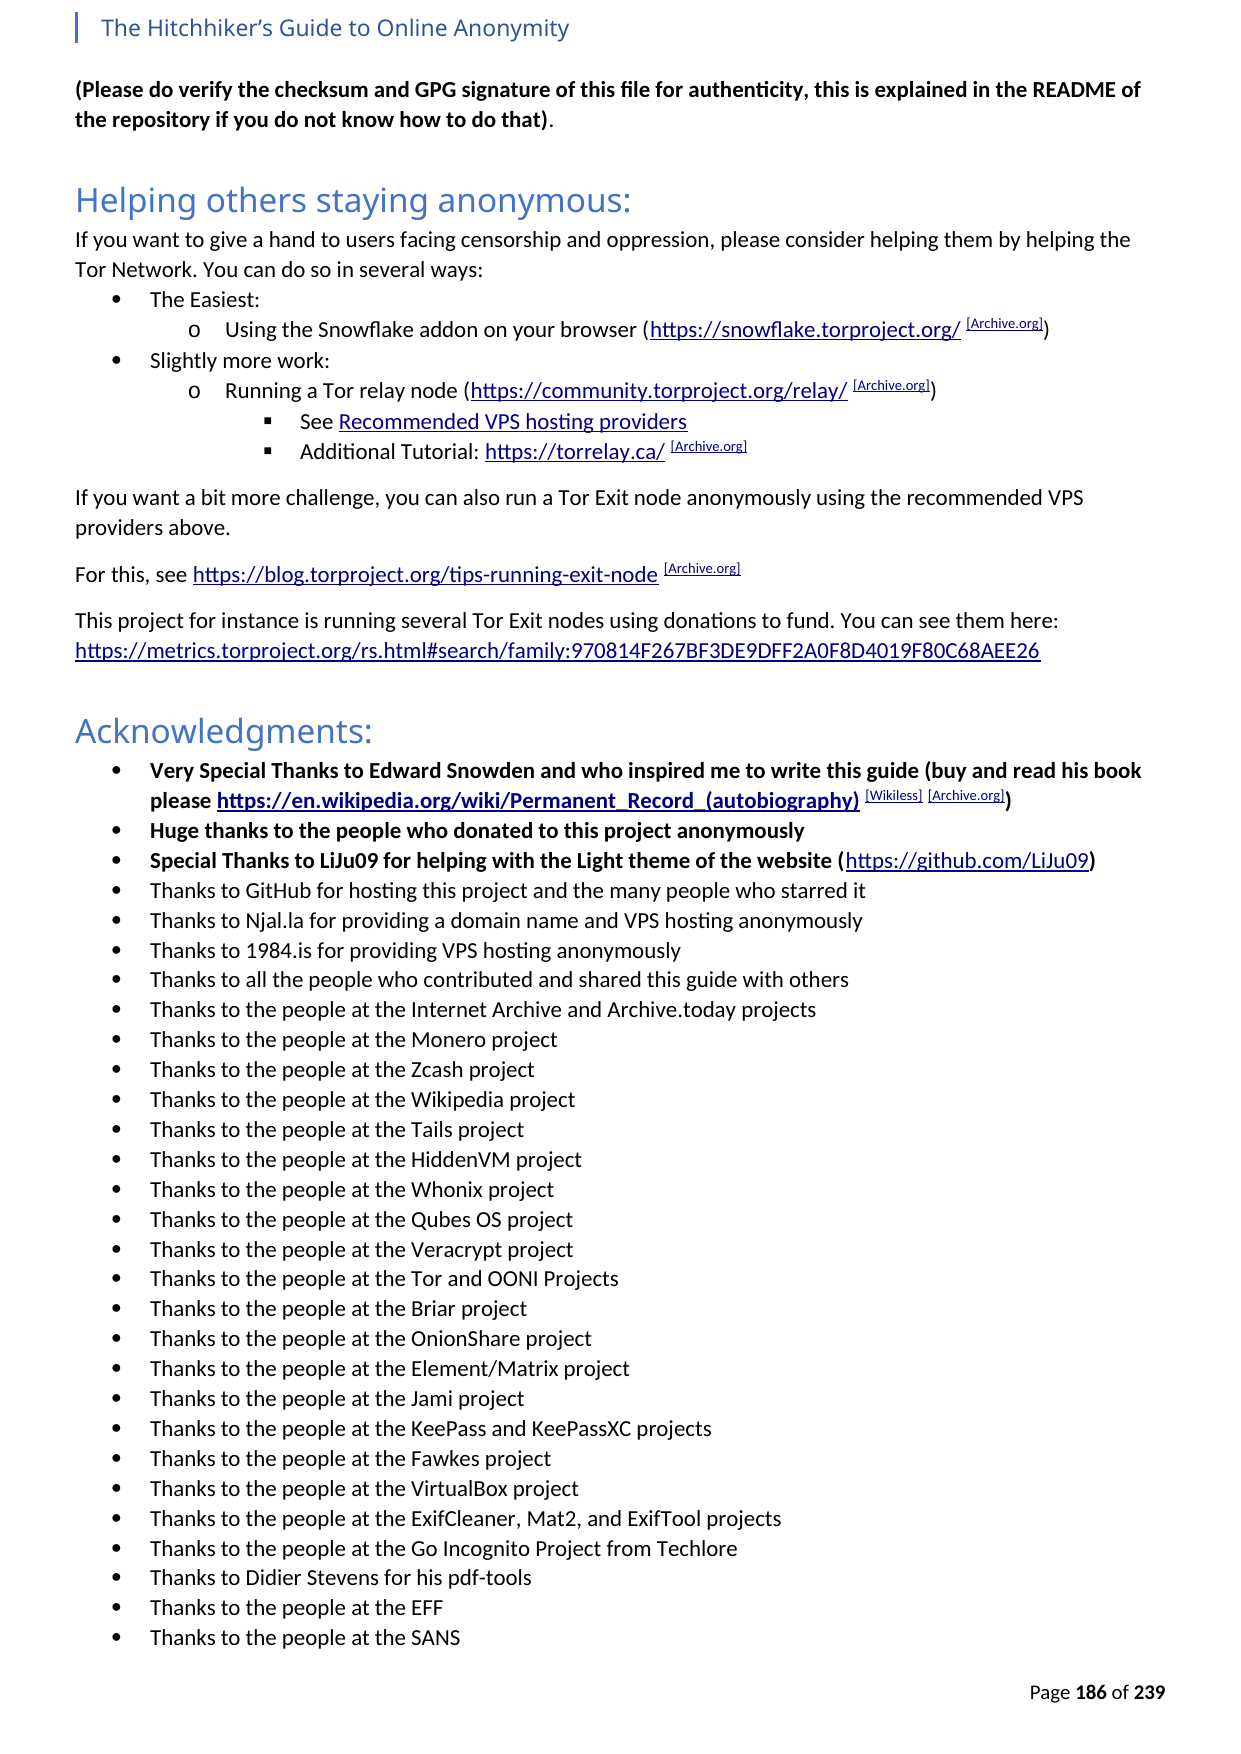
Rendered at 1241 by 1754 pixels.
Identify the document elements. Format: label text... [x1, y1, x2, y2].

text (Please do verify the checksum and GPG signature of this file for authenticity, this is explained in the README of the repository if you do not know how to do that). [75, 75, 1165, 133]
list Thanks to the people at the SANS [112, 1623, 1165, 1651]
subtitle Helping others staying anonymous: [75, 176, 1165, 222]
list See Recommended VPS hosting providers [262, 407, 1165, 435]
text If you want a bit more challenge, you can also run a Tor Exit node anonymously using the recommended VPS providers above. [75, 483, 1165, 541]
list Thanks to the people at the Fawkes project [112, 1444, 1165, 1472]
list Thanks to the people at the Element/Matrix project [112, 1354, 1165, 1382]
list Thanks to the people at the Jami project [112, 1384, 1165, 1412]
list Running a Tor relay node (https://community.torproject.org/relay/ [Archive.org]) [187, 376, 1165, 405]
list Thanks to 1984.is for providing VPS hosting anonymously [112, 936, 1165, 964]
text For this, see https://blog.torproject.org/tips-running-exit-node [Archive.org] [75, 560, 1165, 588]
text This project for instance is running several Tor Exit nodes using donations to fund. You can see them here: https://metrics.torproject.org/rs.html#search/family:970814F267BF3DE9DFF2A0F8D4019F80C68AEE26 [75, 606, 1165, 664]
list Thanks to the people at the EFF [112, 1593, 1165, 1621]
list Thanks to the people at the Internet Archive and Archive.today projects [112, 996, 1165, 1023]
list Thanks to the people at the OnionShare project [112, 1324, 1165, 1352]
list Using the Snowflake addon on your browser (https://snowflake.torproject.org/ [Archive.org]) [187, 315, 1165, 344]
list Thanks to the people at the Wikipedia project [112, 1085, 1165, 1113]
list Thanks to the people at the Tails project [112, 1115, 1165, 1143]
list Thanks to Didier Stevens for his pdf-tools [112, 1563, 1165, 1592]
text If you want to give a hand to users facing censorship and oppression, please consider helping them by helping the Tor Network. You can do so in several ways: [75, 225, 1165, 283]
list Thanks to all the people who contributed and shared this guide with others [112, 966, 1165, 994]
list Thanks to the people at the Monero project [112, 1025, 1165, 1053]
list Slightly more work: [112, 346, 1165, 374]
list Thanks to the people at the Tor and OONI Projects [112, 1264, 1165, 1293]
subtitle Acknowledgments: [75, 708, 1165, 753]
list Thanks to GitHub for hosting this project and the many people who starred it [112, 876, 1165, 904]
list Thanks to the people at the VirtualBox project [112, 1474, 1165, 1502]
list Additional Tutorial: https://torrelay.ca/ [Archive.org] [262, 437, 1165, 465]
list Huge thanks to the people who donated to this project anonymously [112, 816, 1165, 844]
list Thanks to the people at the Zcash project [112, 1055, 1165, 1083]
list Thanks to the people at the Qubes OS project [112, 1205, 1165, 1233]
list Thanks to the people at the Veracrypt project [112, 1235, 1165, 1263]
list Very Special Thanks to Edward Snowden and who inspired me to write this guide (buy and read his book please https://en.wikipedia.org/wiki/Permanent_Record_(autobiography) [Wikiless] [Archive.org]) [112, 756, 1165, 814]
list Special Thanks to LiJu09 for helping with the Light theme of the website (https://github.com/LiJu09) [112, 846, 1165, 874]
list The Easiest: [112, 285, 1165, 313]
list Thanks to the people at the Briar project [112, 1294, 1165, 1322]
list Thanks to the people at the ExifCleaner, Mat2, and ExifTool projects [112, 1504, 1165, 1532]
list Thanks to the people at the Whonix project [112, 1175, 1165, 1203]
list Thanks to the people at the HiddenVM project [112, 1145, 1165, 1173]
list Thanks to the people at the Go Incognito Project from Techlore [112, 1534, 1165, 1562]
list Thanks to Njal.la for providing a domain name and VPS hosting anonymously [112, 906, 1165, 934]
list Thanks to the people at the KeePass and KeePassXC projects [112, 1414, 1165, 1442]
